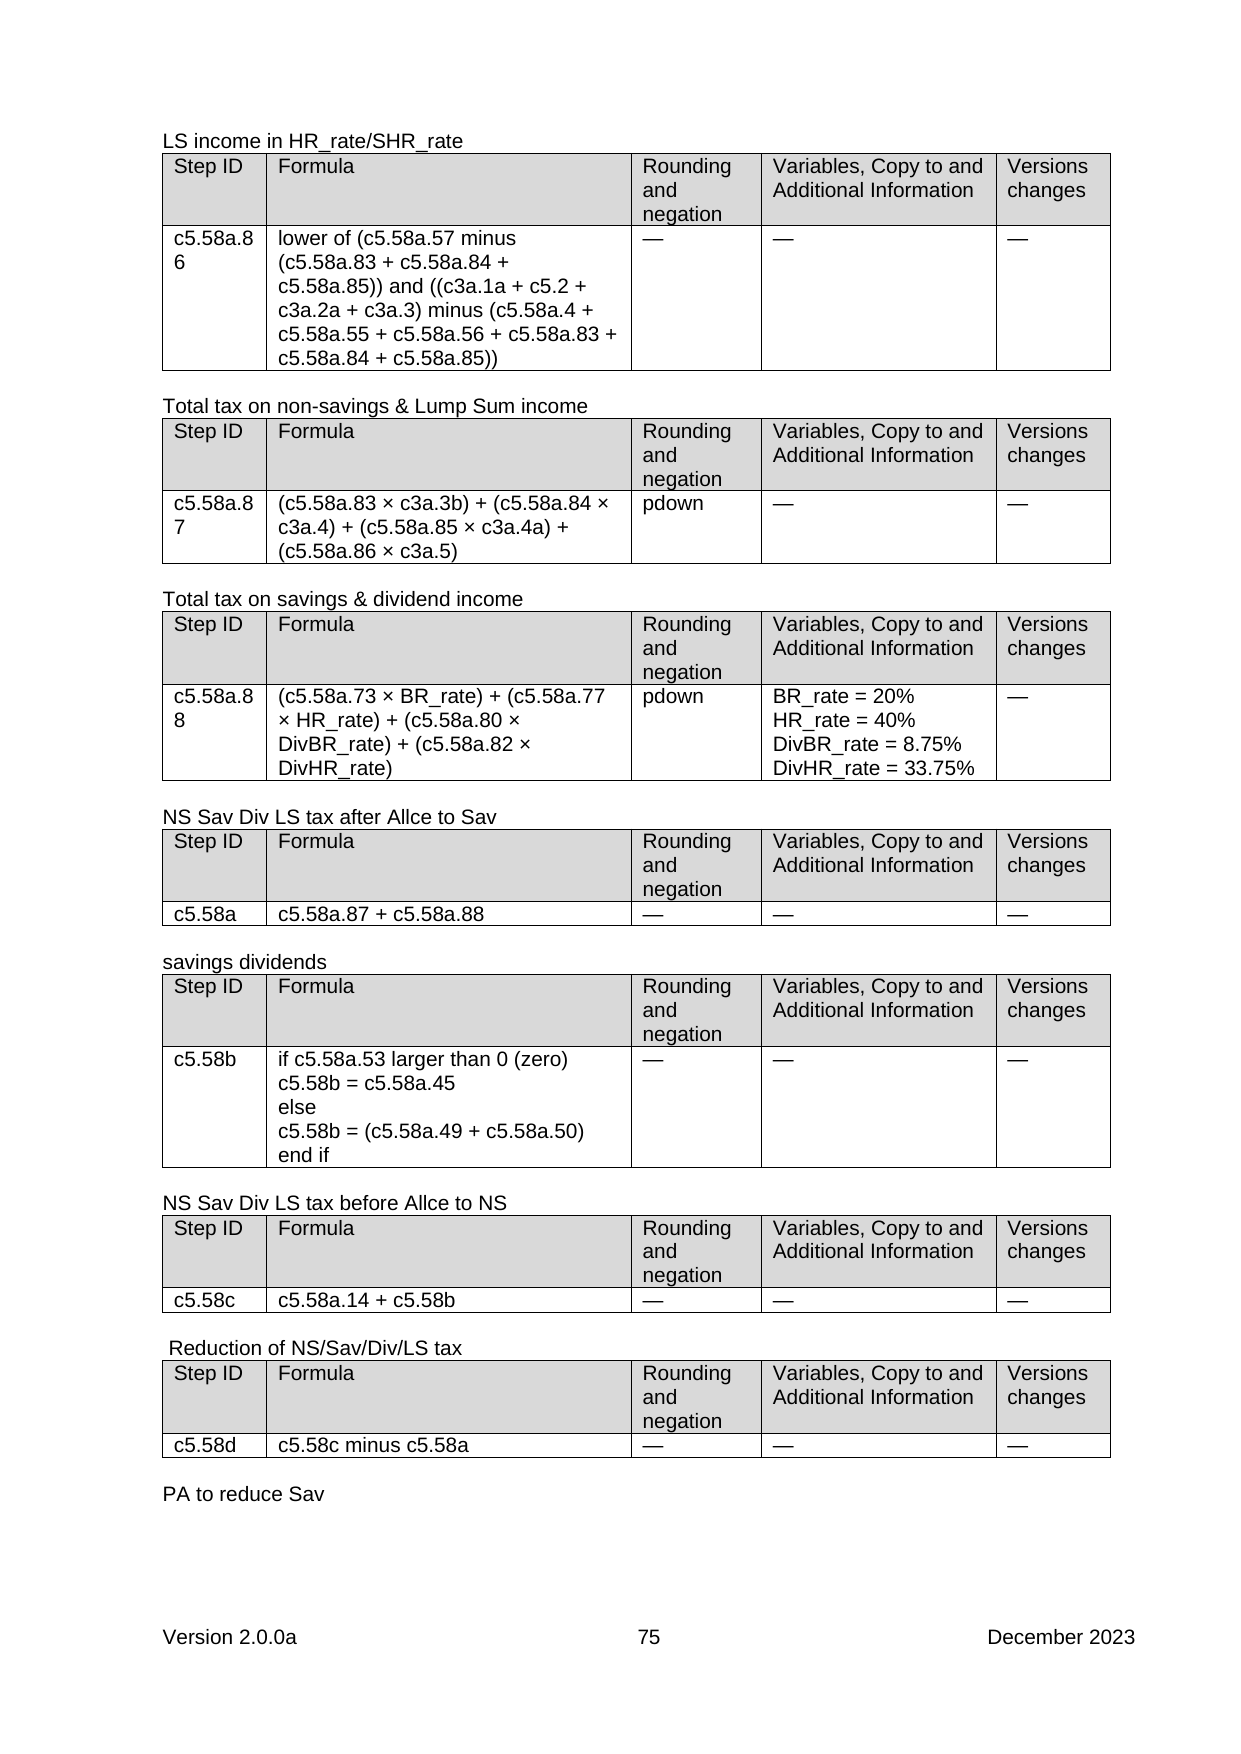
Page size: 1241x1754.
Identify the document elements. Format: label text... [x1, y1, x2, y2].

table_cell (c5.58a.83 × c3a.3b) + (c5.58a.84 × c3a.4) + (c5.58a.85 × c3a.4a) + (c5.58a.86 × c3a.5) [267, 491, 631, 563]
table_cell lower of (c5.58a.57 minus (c5.58a.83 + c5.58a.84 + c5.58a.85)) and ((c3a.1a + c5.2 + c3a.2a + c3a.3) minus (c5.58a.4 + c5.58a.55 + c5.58a.56 + c5.58a.83 + c5.58a.84 + c5.58a.85)) [267, 226, 631, 369]
table_header Versions changes [997, 830, 1110, 901]
table_header Versions changes [997, 154, 1110, 225]
table_cell — [762, 1047, 996, 1166]
table_header Formula [267, 154, 631, 225]
table_cell pdown [632, 491, 761, 563]
table_cell pdown [632, 685, 761, 780]
text NS Sav Div LS tax before Allce to NS [162, 1191, 1135, 1215]
table_header Formula [267, 830, 631, 901]
table_header Versions changes [997, 612, 1110, 684]
table_header Step ID [163, 154, 266, 225]
table_cell c5.58c minus c5.58a [267, 1434, 631, 1457]
text LS income in HR_rate/SHR_rate [162, 129, 1135, 153]
table_cell — [762, 1288, 996, 1312]
table_header Step ID [163, 612, 266, 684]
text Total tax on savings & dividend income [162, 587, 1135, 611]
table_cell — [632, 902, 761, 925]
table_cell (c5.58a.73 × BR_rate) + (c5.58a.77 × HR_rate) + (c5.58a.80 × DivBR_rate) + (c5.58a.82 × DivHR_rate) [267, 685, 631, 780]
text Total tax on non-savings & Lump Sum income [162, 394, 1135, 418]
table_header Step ID [163, 1216, 266, 1287]
table_header Formula [267, 975, 631, 1046]
table_cell — [997, 685, 1110, 780]
table_header Variables, Copy to and Additional Information [762, 1361, 996, 1433]
table_cell — [762, 491, 996, 563]
table_header Rounding and negation [632, 1216, 761, 1287]
text PA to reduce Sav [162, 1482, 1135, 1506]
table_cell — [997, 902, 1110, 925]
table_header Step ID [163, 830, 266, 901]
table_header Formula [267, 419, 631, 490]
table_header Versions changes [997, 1361, 1110, 1433]
table_header Formula [267, 1361, 631, 1433]
table_cell c5.58a.88 [163, 685, 266, 780]
table_header Step ID [163, 419, 266, 490]
table_header Step ID [163, 975, 266, 1046]
table_header Versions changes [997, 975, 1110, 1046]
table_cell — [997, 1288, 1110, 1312]
table_cell if c5.58a.53 larger than 0 (zero) c5.58b = c5.58a.45 else c5.58b = (c5.58a.49 + c5.58a.50) end if [267, 1047, 631, 1166]
table_cell — [997, 1047, 1110, 1166]
table_cell — [997, 491, 1110, 563]
table_cell c5.58d [163, 1434, 266, 1457]
table_header Versions changes [997, 1216, 1110, 1287]
table_header Rounding and negation [632, 975, 761, 1046]
table_header Variables, Copy to and Additional Information [762, 975, 996, 1046]
table_header Variables, Copy to and Additional Information [762, 830, 996, 901]
table_cell — [632, 226, 761, 369]
table_header Variables, Copy to and Additional Information [762, 154, 996, 225]
table_cell — [632, 1047, 761, 1166]
table_header Variables, Copy to and Additional Information [762, 1216, 996, 1287]
table_cell — [762, 1434, 996, 1457]
table_header Formula [267, 1216, 631, 1287]
table_cell BR_rate = 20% HR_rate = 40% DivBR_rate = 8.75% DivHR_rate = 33.75% [762, 685, 996, 780]
table_cell c5.58a.87 [163, 491, 266, 563]
table_header Rounding and negation [632, 612, 761, 684]
table_cell — [997, 226, 1110, 369]
table_header Rounding and negation [632, 419, 761, 490]
table_cell c5.58a.86 [163, 226, 266, 369]
table_header Variables, Copy to and Additional Information [762, 419, 996, 490]
table_cell c5.58a.87 + c5.58a.88 [267, 902, 631, 925]
table_cell — [762, 902, 996, 925]
table_cell c5.58b [163, 1047, 266, 1166]
table_cell c5.58c [163, 1288, 266, 1312]
table_header Step ID [163, 1361, 266, 1433]
text savings dividends [162, 950, 1135, 974]
table_header Rounding and negation [632, 1361, 761, 1433]
text NS Sav Div LS tax after Allce to Sav [162, 804, 1135, 828]
text Reduction of NS/Sav/Div/LS tax [162, 1336, 1135, 1360]
table_cell — [632, 1288, 761, 1312]
table_cell — [762, 226, 996, 369]
table_header Versions changes [997, 419, 1110, 490]
table_cell c5.58a [163, 902, 266, 925]
table_cell c5.58a.14 + c5.58b [267, 1288, 631, 1312]
table_header Formula [267, 612, 631, 684]
table_cell — [997, 1434, 1110, 1457]
table_header Variables, Copy to and Additional Information [762, 612, 996, 684]
table_header Rounding and negation [632, 154, 761, 225]
table_header Rounding and negation [632, 830, 761, 901]
table_cell — [632, 1434, 761, 1457]
